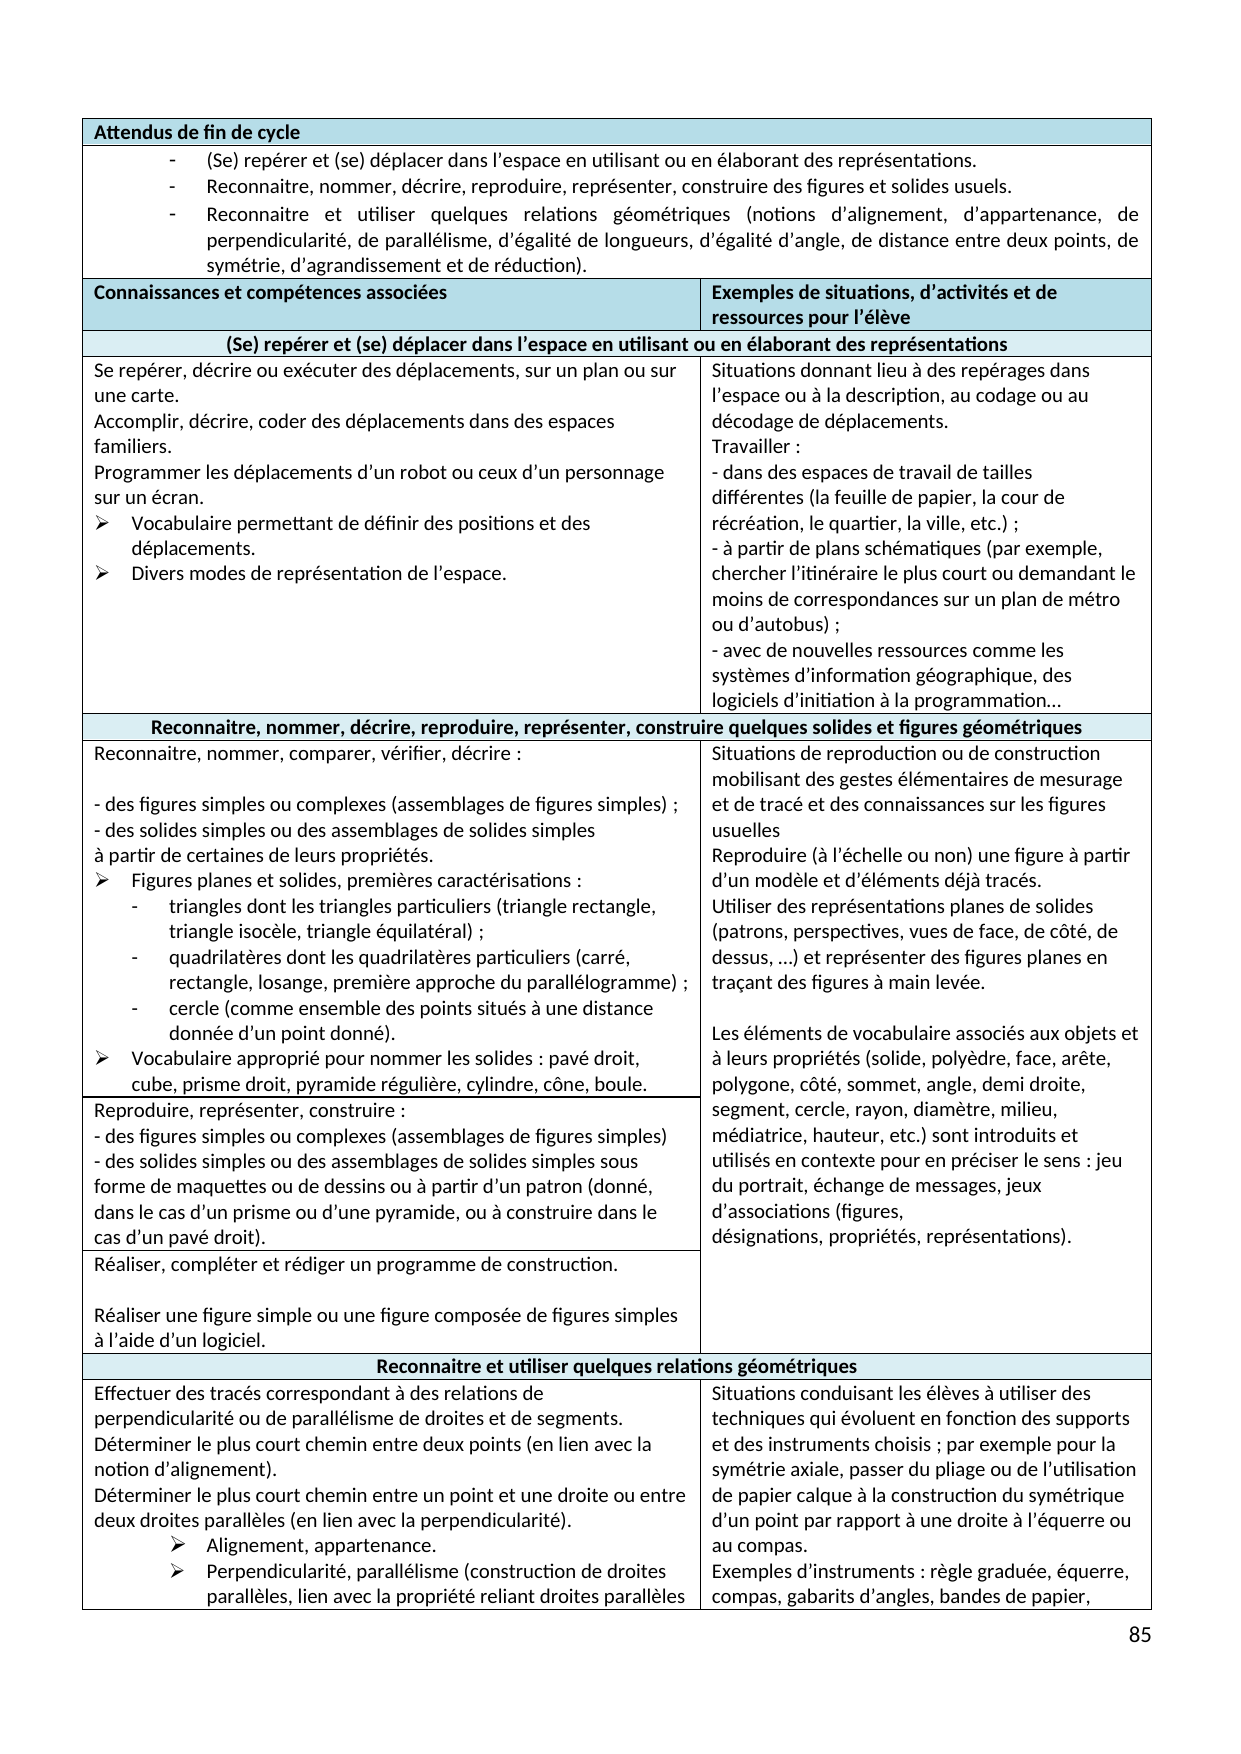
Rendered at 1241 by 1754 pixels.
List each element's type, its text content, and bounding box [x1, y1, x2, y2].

table_cell Reconnaitre et utiliser quelques relations géométriques [83, 1354, 1151, 1379]
table_cell Se repérer, décrire ou exécuter des déplacements, sur un plan ou sur une carte. Accomplir, décrire, coder des déplacements dans des espaces familiers. Programmer les déplacements d’un robot ou ceux d’un personnage sur un écran. Vocabulaire permettant de définir des positions et des déplacements. Divers modes de représentation de l’espace. [83, 357, 700, 713]
table_cell Réaliser, compléter et rédiger un programme de construction. Réaliser une figure simple ou une figure composée de figures simples à l’aide d’un logiciel. [83, 1251, 700, 1353]
table_cell Situations de reproduction ou de construction mobilisant des gestes élémentaires de mesurage et de tracé et des connaissances sur les figures usuelles Reproduire (à l’échelle ou non) une figure à partir d’un modèle et d’éléments déjà tracés. Utiliser des représentations planes de solides (patrons, perspectives, vues de face, de côté, de dessus, …) et représenter des figures planes en traçant des figures à main levée. Les éléments de vocabulaire associés aux objets et à leurs propriétés (solide, polyèdre, face, arête, polygone, côté, sommet, angle, demi droite, segment, cercle, rayon, diamètre, milieu, médiatrice, hauteur, etc.) sont introduits et utilisés en contexte pour en préciser le sens : jeu du portrait, échange de messages, jeux d’associations (figures, désignations, propriétés, représentations). [701, 741, 1151, 1353]
table_cell (Se) repérer et (se) déplacer dans l’espace en utilisant ou en élaborant des représentations. Reconnaitre, nommer, décrire, reproduire, représenter, construire des figures et solides usuels. Reconnaitre et utiliser quelques relations géométriques (notions d’alignement, d’appartenance, de perpendicularité, de parallélisme, d’égalité de longueurs, d’égalité d’angle, de distance entre deux points, de symétrie, d’agrandissement et de réduction). [83, 146, 1151, 278]
table_cell Situations conduisant les élèves à utiliser des techniques qui évoluent en fonction des supports et des instruments choisis ; par exemple pour la symétrie axiale, passer du pliage ou de l’utilisation de papier calque à la construction du symétrique d’un point par rapport à une droite à l’équerre ou au compas. Exemples d’instruments : règle graduée, équerre, compas, gabarits d’angles, bandes de papier, [701, 1380, 1151, 1609]
table_cell Connaissances et compétences associées [83, 279, 700, 330]
table_cell Exemples de situations, d’activités et de ressources pour l’élève [701, 279, 1151, 330]
table_cell Reconnaitre, nommer, décrire, reproduire, représenter, construire quelques solides et figures géométriques [83, 714, 1151, 739]
table_cell Situations donnant lieu à des repérages dans l’espace ou à la description, au codage ou au décodage de déplacements. Travailler : - dans des espaces de travail de tailles différentes (la feuille de papier, la cour de récréation, le quartier, la ville, etc.) ; - à partir de plans schématiques (par exemple, chercher l’itinéraire le plus court ou demandant le moins de correspondances sur un plan de métro ou d’autobus) ; - avec de nouvelles ressources comme les systèmes d’information géographique, des logiciels d’initiation à la programmation… [701, 357, 1151, 713]
table_cell Reproduire, représenter, construire : - des figures simples ou complexes (assemblages de figures simples) - des solides simples ou des assemblages de solides simples sous forme de maquettes ou de dessins ou à partir d’un patron (donné, dans le cas d’un prisme ou d’une pyramide, ou à construire dans le cas d’un pavé droit). [83, 1098, 700, 1250]
table_cell Reconnaitre, nommer, comparer, vérifier, décrire : - des figures simples ou complexes (assemblages de figures simples) ; - des solides simples ou des assemblages de solides simples à partir de certaines de leurs propriétés. Figures planes et solides, premières caractérisations : triangles dont les triangles particuliers (triangle rectangle, triangle isocèle, triangle équilatéral) ; quadrilatères dont les quadrilatères particuliers (carré, rectangle, losange, première approche du parallélogramme) ; cercle (comme ensemble des points situés à une distance donnée d’un point donné). Vocabulaire approprié pour nommer les solides : pavé droit, cube, prisme droit, pyramide régulière, cylindre, cône, boule. [83, 741, 700, 1096]
table_cell (Se) repérer et (se) déplacer dans l’espace en utilisant ou en élaborant des représentations [83, 331, 1151, 356]
table_header Attendus de fin de cycle [83, 119, 1151, 144]
table_cell Effectuer des tracés correspondant à des relations de perpendicularité ou de parallélisme de droites et de segments. Déterminer le plus court chemin entre deux points (en lien avec la notion d’alignement). Déterminer le plus court chemin entre un point et une droite ou entre deux droites parallèles (en lien avec la perpendicularité). Alignement, appartenance. Perpendicularité, parallélisme (construction de droites parallèles, lien avec la propriété reliant droites parallèles [83, 1380, 700, 1609]
